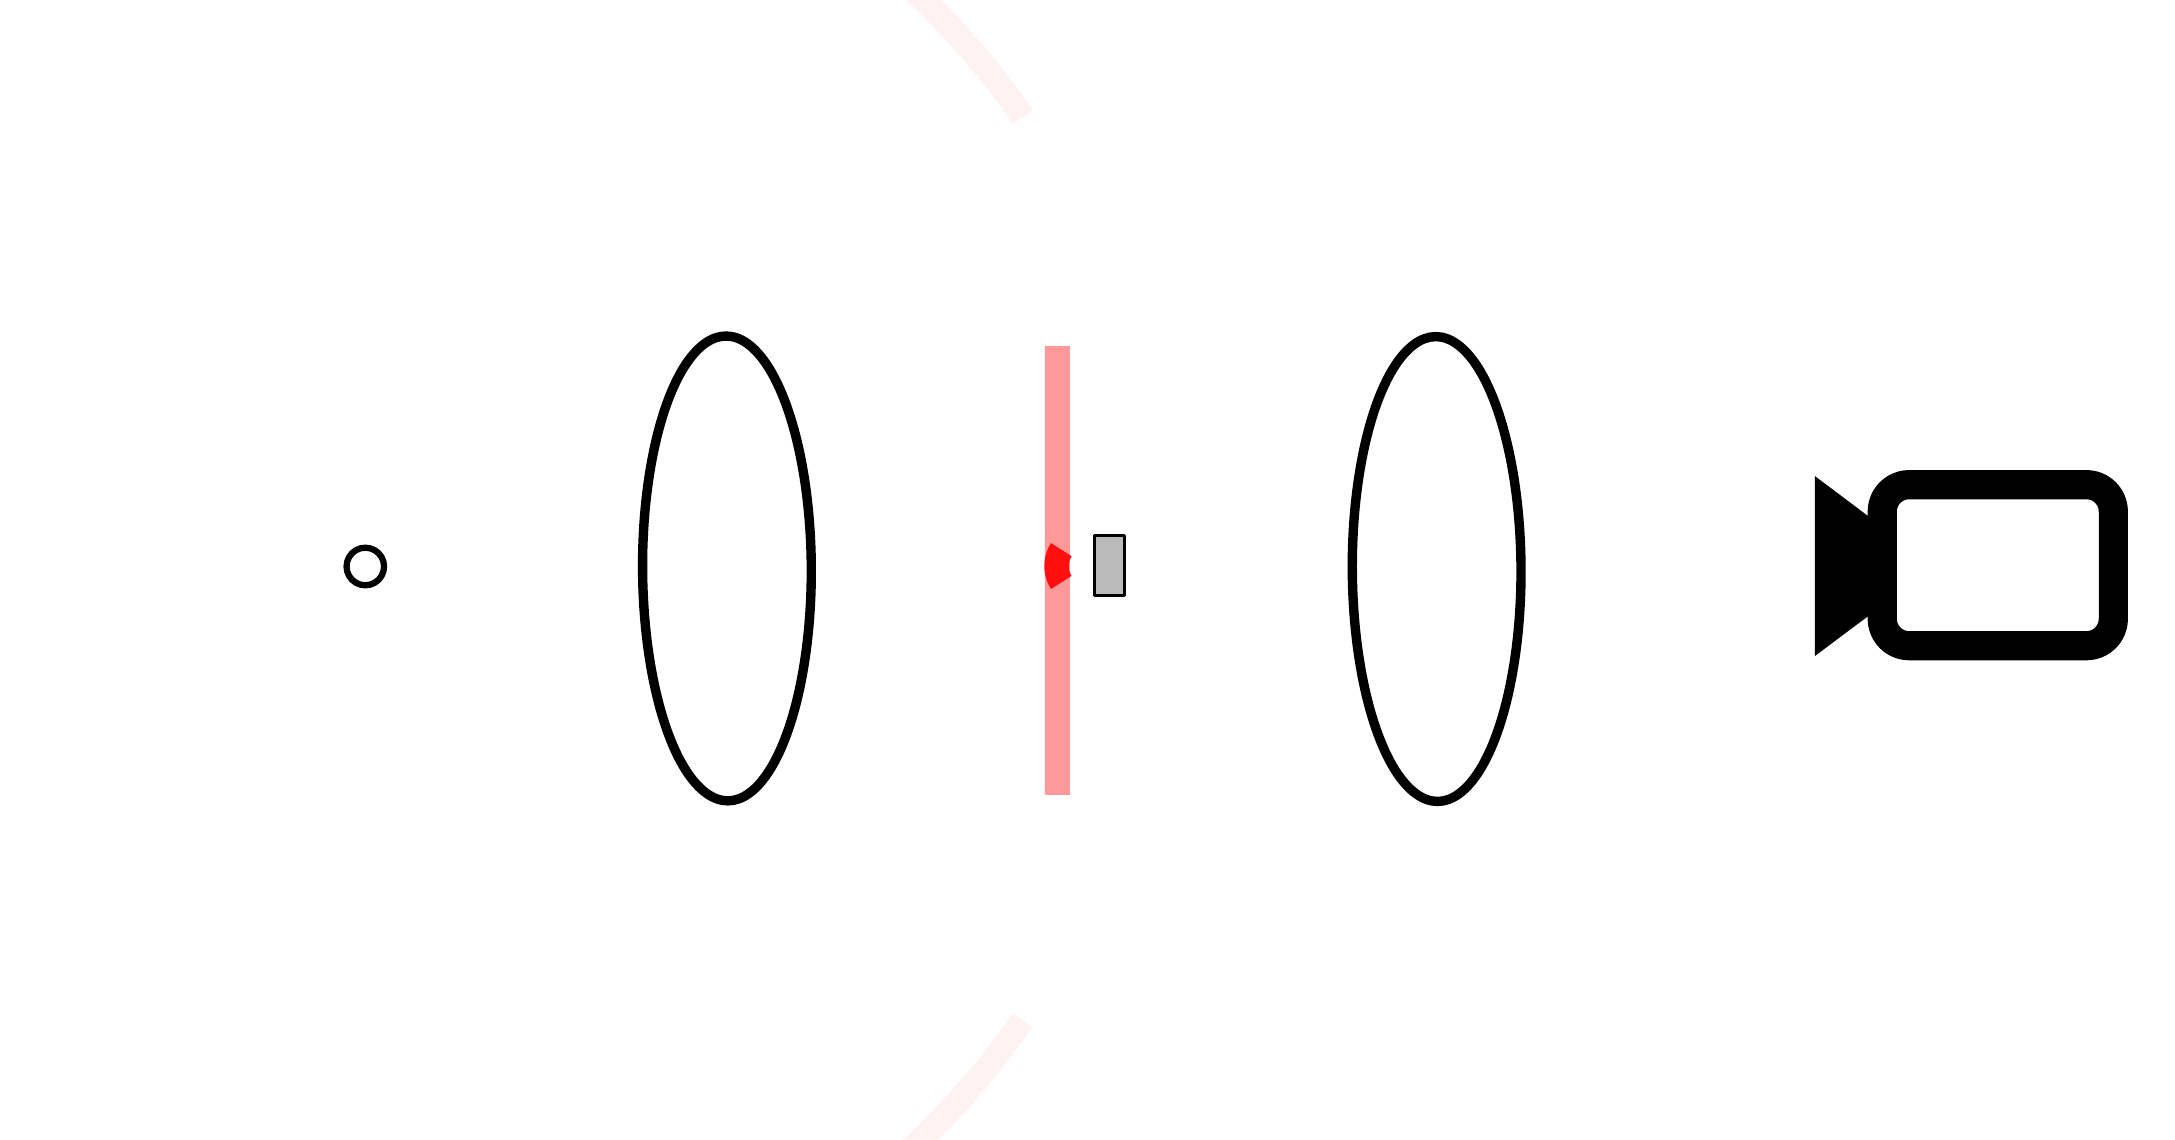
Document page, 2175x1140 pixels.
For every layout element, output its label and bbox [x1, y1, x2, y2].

text_box [1882, 484, 2114, 646]
text_box [1814, 476, 1875, 657]
text_box [642, 0, 1747, 1140]
